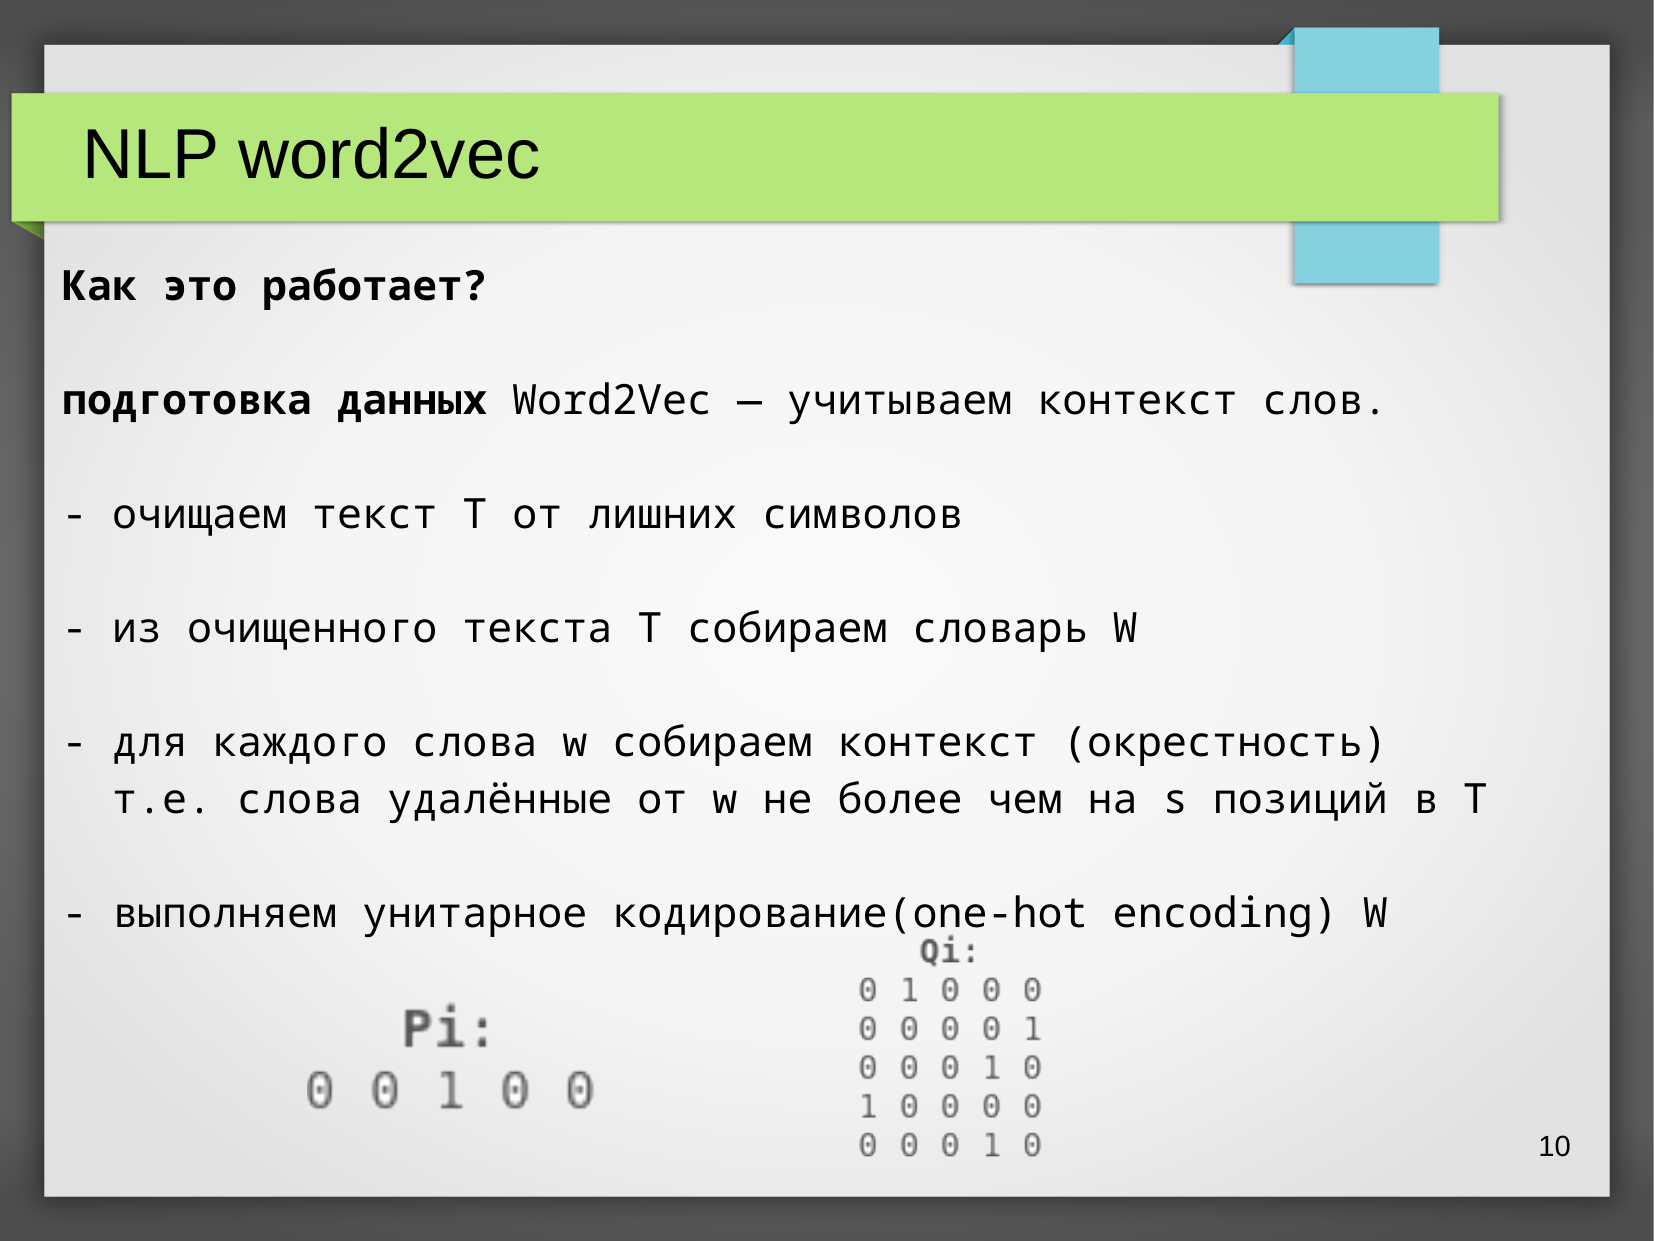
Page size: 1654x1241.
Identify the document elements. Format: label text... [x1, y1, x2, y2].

text_box Как это работает? подготовка данных Word2Vec — учитываем контекст слов. - очищаем текст T от лишних символов - из очищенного текста T собираем словарь W - для каждого слова w собираем контекст (окрестность) т.е. слова удалённые от w не более чем на s позиций в T - выполняем унитарное кодирование(one-hot encoding) W [47, 248, 1595, 927]
title NLP word2vec [82, 113, 1406, 194]
picture [0, 0, 1654, 1241]
